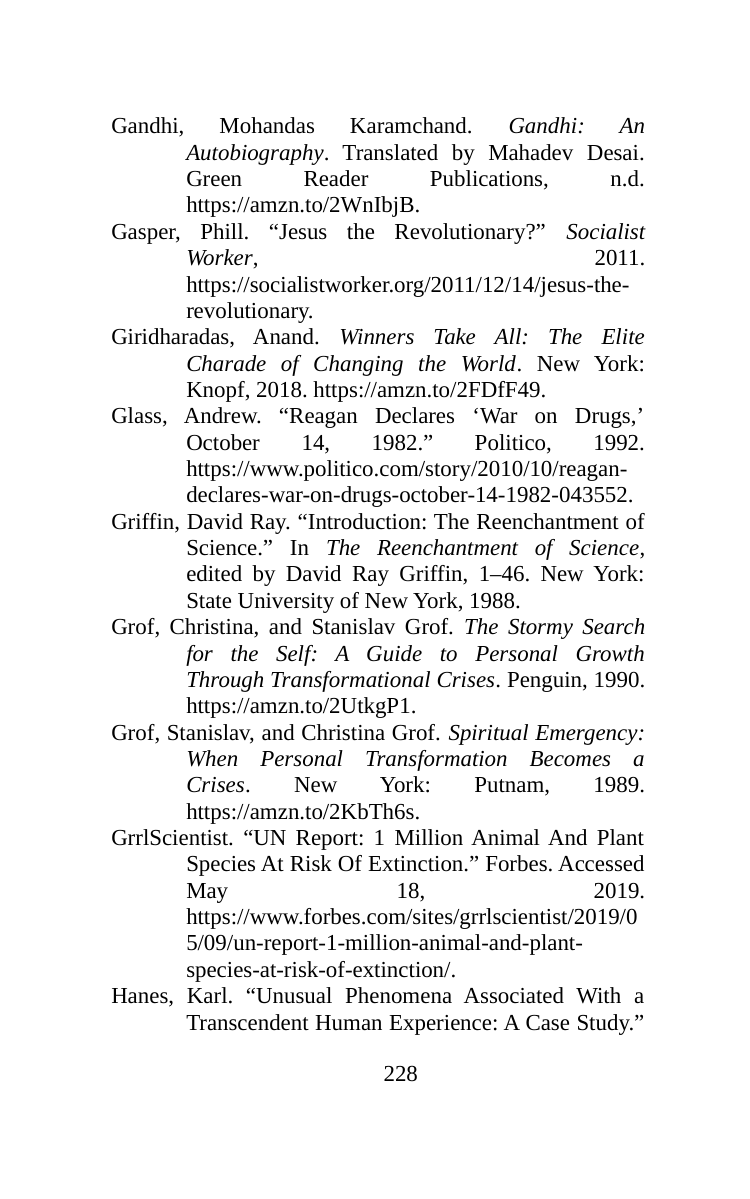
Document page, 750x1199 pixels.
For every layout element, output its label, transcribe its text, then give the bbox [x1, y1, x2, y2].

text Giridharadas, Anand. Winners Take All: The Elite Charade of Changing the World. New York: Knopf, 2018. https://amzn.to/2FDfF49. [111, 323, 645, 402]
text GrrlScientist. “UN Report: 1 Million Animal And Plant Species At Risk Of Extinction.” Forbes. Accessed May 18, 2019. https://www.forbes.com/sites/grrlscientist/2019/05/09/un-report-1-million-animal-and-plant-species-at-risk-of-extinction/. [111, 824, 645, 982]
text Gasper, Phill. “Jesus the Revolutionary?” Socialist Worker, 2011. https://socialistworker.org/2011/12/14/jesus-the-revolutionary. [111, 218, 645, 323]
text Glass, Andrew. “Reagan Declares ‘War on Drugs,’ October 14, 1982.” Politico, 1992. https://www.politico.com/story/2010/10/reagan-declares-war-on-drugs-october-14-1982-043552. [111, 402, 645, 508]
text Griffin, David Ray. “Introduction: The Reenchantment of Science.” In The Reenchantment of Science, edited by David Ray Griffin, 1–46. New York: State University of New York, 1988. [111, 508, 645, 613]
text Gandhi, Mohandas Karamchand. Gandhi: An Autobiography. Translated by Mahadev Desai. Green Reader Publications, n.d. https://amzn.to/2WnIbjB. [111, 112, 645, 218]
text Grof, Christina, and Stanislav Grof. The Stormy Search for the Self: A Guide to Personal Growth Through Transformational Crises. Penguin, 1990. https://amzn.to/2UtkgP1. [111, 613, 645, 719]
text Grof, Stanislav, and Christina Grof. Spiritual Emergency: When Personal Transformation Becomes a Crises. New York: Putnam, 1989. https://amzn.to/2KbTh6s. [111, 719, 645, 824]
text Hanes, Karl. “Unusual Phenomena Associated With a Transcendent Human Experience: A Case Study.” [111, 982, 645, 1035]
